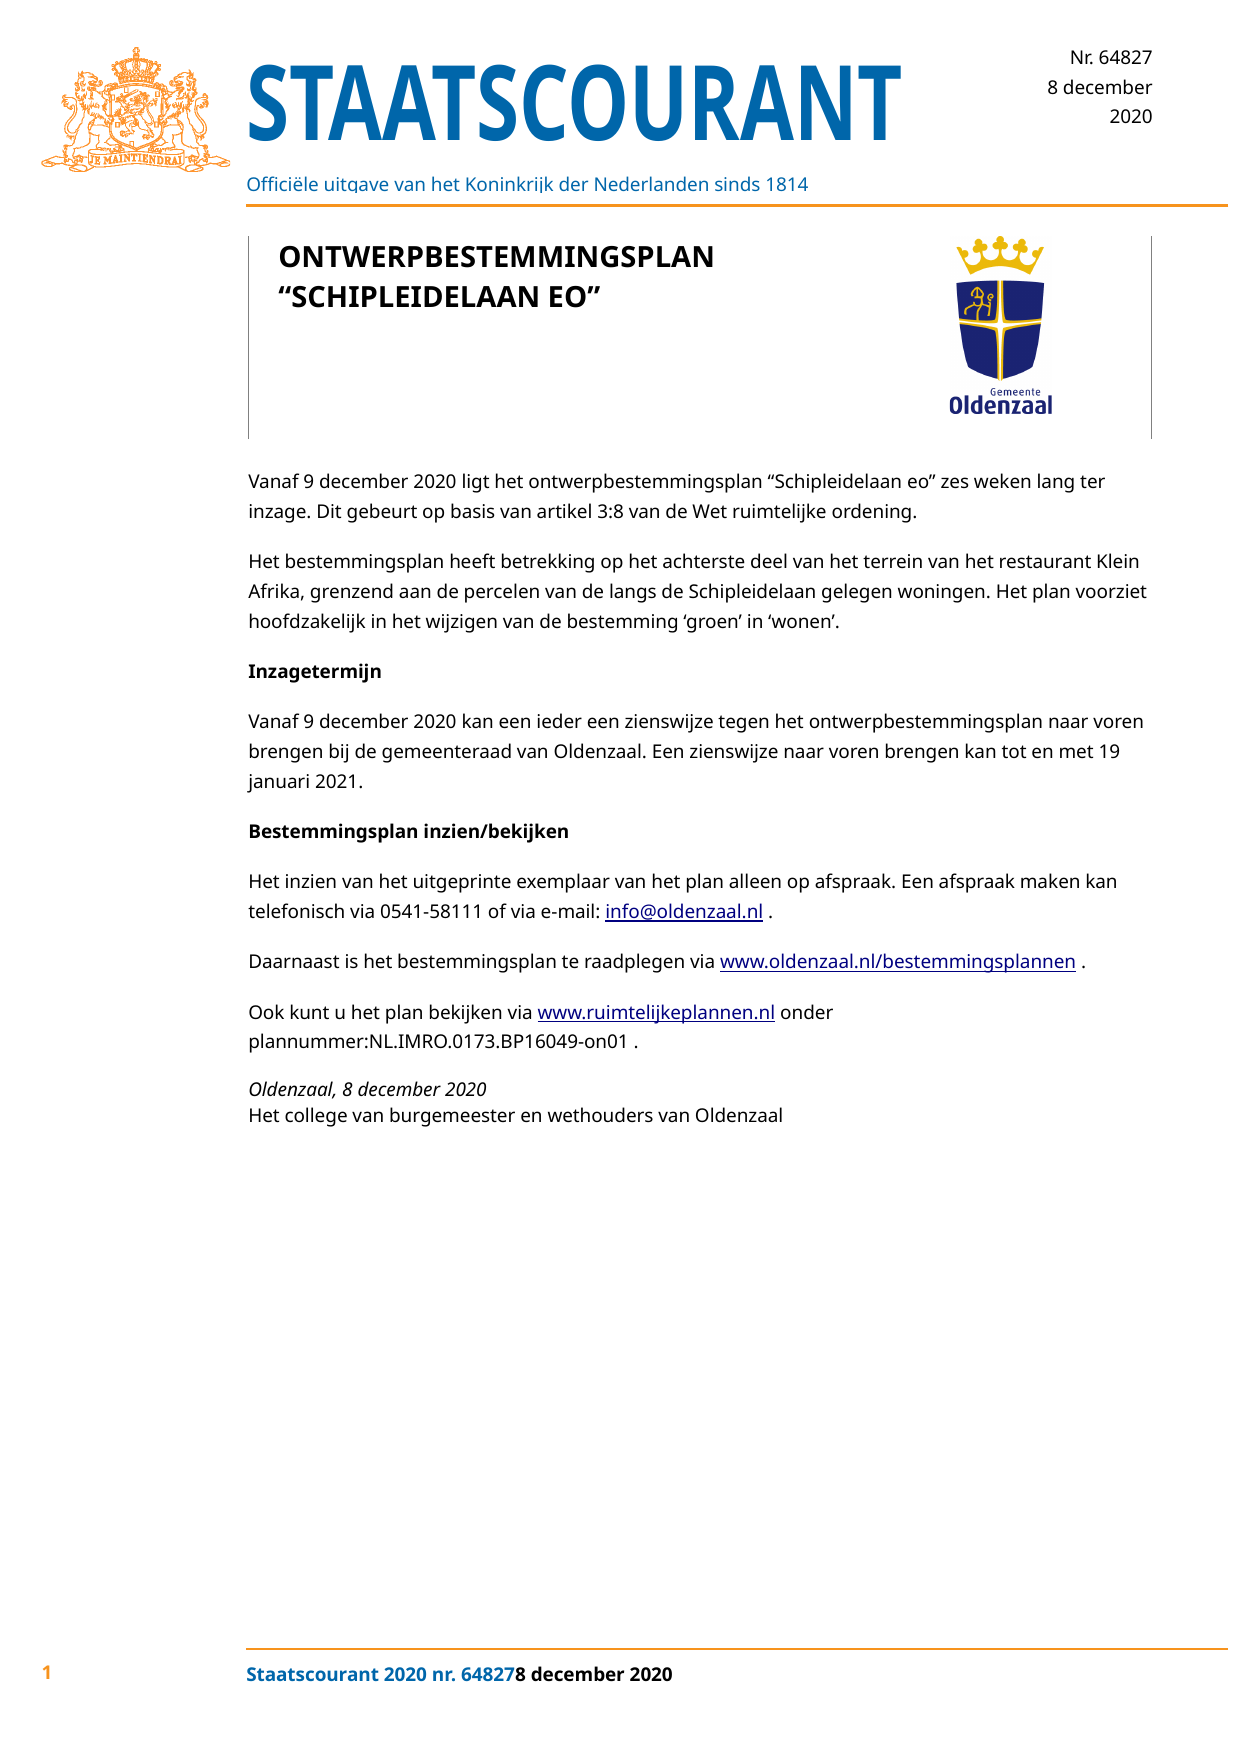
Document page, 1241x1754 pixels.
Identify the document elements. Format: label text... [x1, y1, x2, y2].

text Het inzien van het uitgeprinte exemplaar van het plan alleen op afspraak. Een afspraak maken kan telefonisch via 0541-58111 of via e-mail: info@oldenzaal.nl . [248, 869, 1152, 924]
text Inzagetermijn [248, 658, 1152, 684]
picture [949, 236, 1052, 414]
text Vanaf 9 december 2020 ligt het ontwerpbestemmingsplan “Schipleidelaan eo” zes weken lang ter inzage. Dit gebeurt op basis van artikel 3:8 van de Wet ruimtelijke ordening. [248, 469, 1152, 524]
text Bestemmingsplan inzien/bekijken [248, 818, 1152, 844]
table_header ONTWERPBESTEMMINGSPLAN “SCHIPLEIDELAAN EO” [249, 236, 850, 439]
picture [41, 47, 231, 172]
text Het college van burgemeester en wethouders van Oldenzaal [248, 1102, 1152, 1128]
text Het bestemmingsplan heeft betrekking op het achterste deel van het terrein van het restaurant Klein Afrika, grenzend aan de percelen van de langs de Schipleidelaan gelegen woningen. Het plan voorziet hoofdzakelijk in het wijzigen van de bestemming ‘groen’ in ‘wonen’. [248, 549, 1152, 633]
table_header [850, 236, 949, 413]
text Ook kunt u het plan bekijken via www.ruimtelijkeplannen.nl onder plannummer:NL.IMRO.0173.BP16049-on01 . [248, 999, 1152, 1054]
table_header [850, 414, 1151, 439]
text Oldenzaal, 8 december 2020 [248, 1076, 1152, 1102]
text Vanaf 9 december 2020 kan een ieder een zienswijze tegen het ontwerpbestemmingsplan naar voren brengen bij de gemeenteraad van Oldenzaal. Een zienswijze naar voren brengen kan tot en met 19 januari 2021. [248, 709, 1152, 793]
text Daarnaast is het bestemmingsplan te raadplegen via www.oldenzaal.nl/bestemmingsplannen . [248, 949, 1152, 974]
table_header [1052, 236, 1151, 413]
